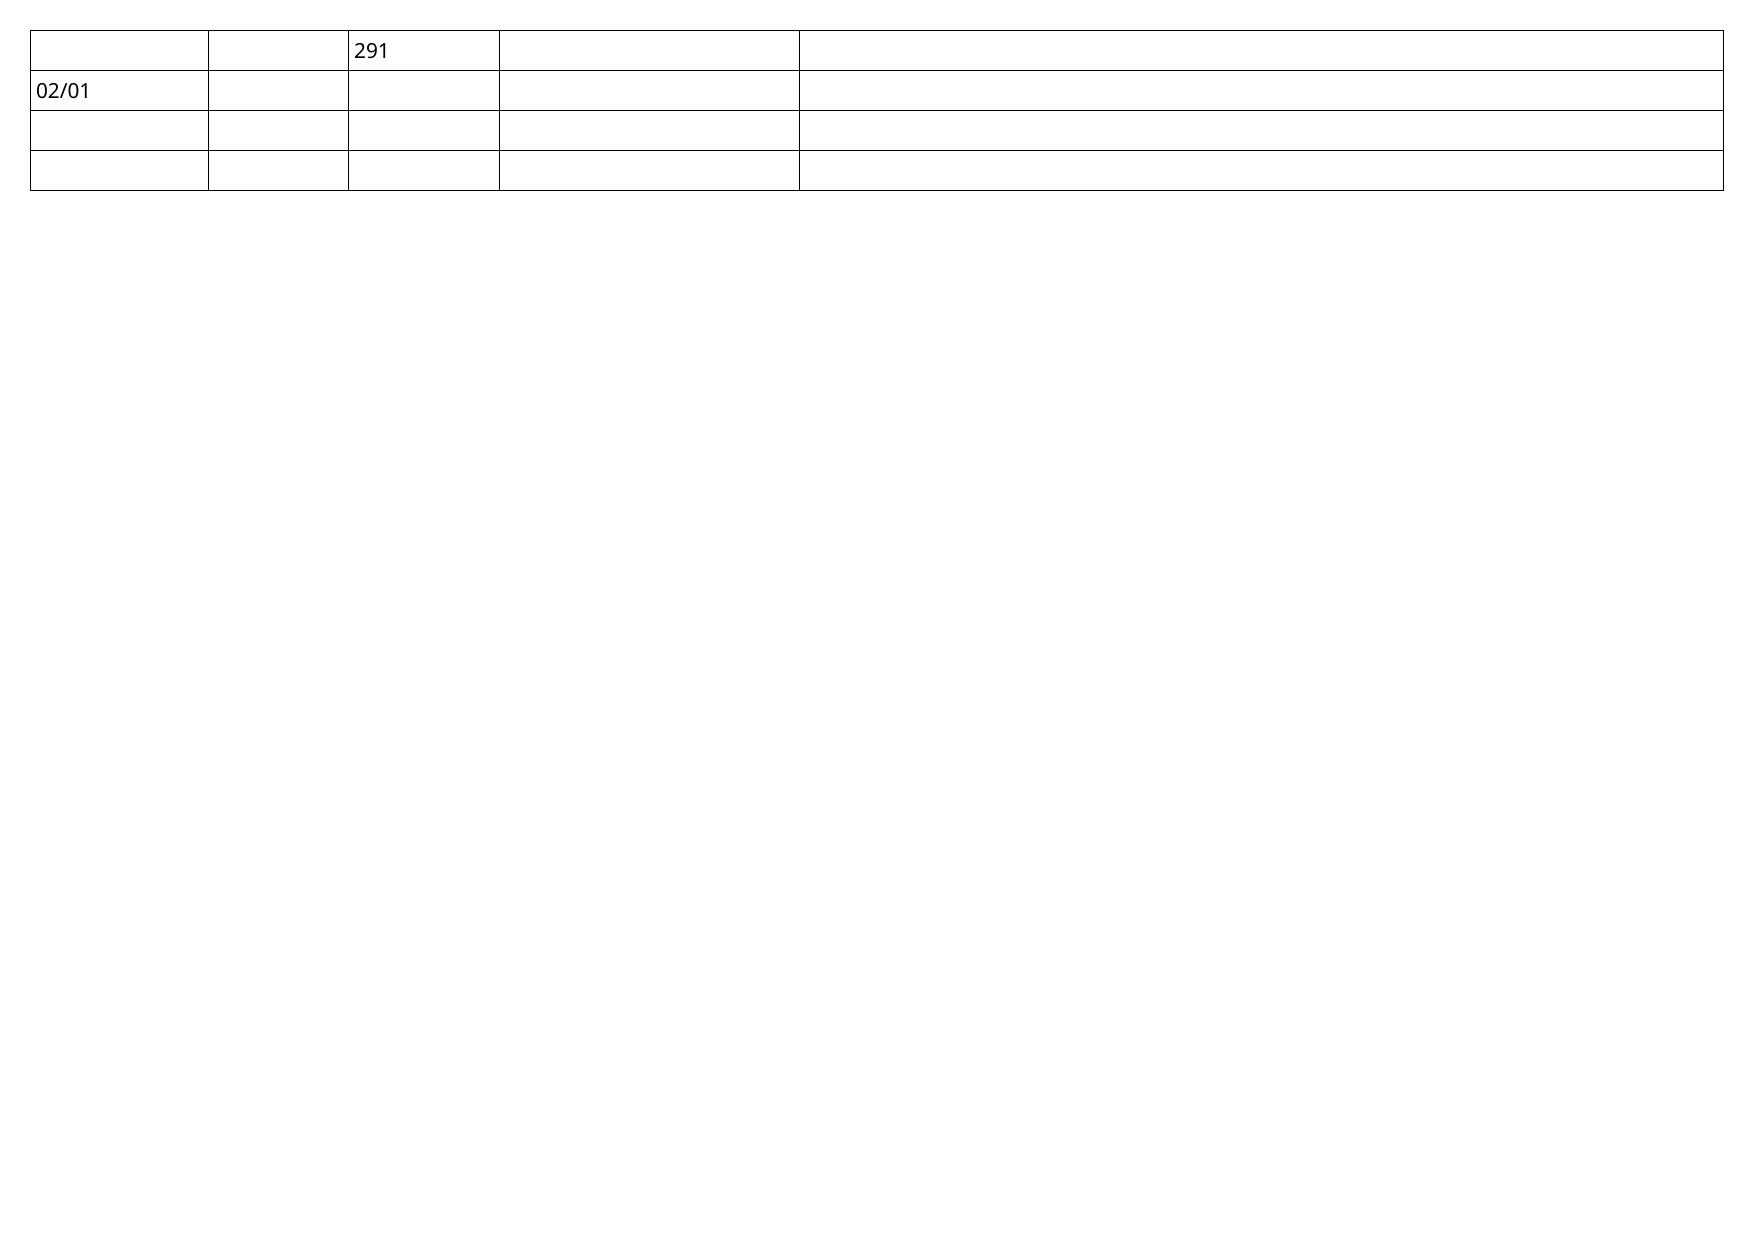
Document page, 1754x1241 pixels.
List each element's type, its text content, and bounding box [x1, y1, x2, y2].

table_cell [349, 111, 499, 150]
table_cell [31, 31, 208, 70]
table_cell [209, 151, 348, 190]
table_cell [209, 71, 348, 110]
table_cell 02/01 [31, 71, 208, 110]
table_cell [349, 71, 499, 110]
table_cell 291 [349, 31, 499, 70]
table_cell [500, 31, 799, 70]
table_cell [500, 71, 799, 110]
table_cell [209, 111, 348, 150]
table_cell [800, 151, 1723, 190]
table_cell [209, 31, 348, 70]
table_cell [500, 111, 799, 150]
table_cell [31, 111, 208, 150]
table_cell [349, 151, 499, 190]
table_cell [800, 71, 1723, 110]
table_cell [500, 151, 799, 190]
table_cell [800, 111, 1723, 150]
table_cell [800, 31, 1723, 70]
table_cell [31, 151, 208, 190]
